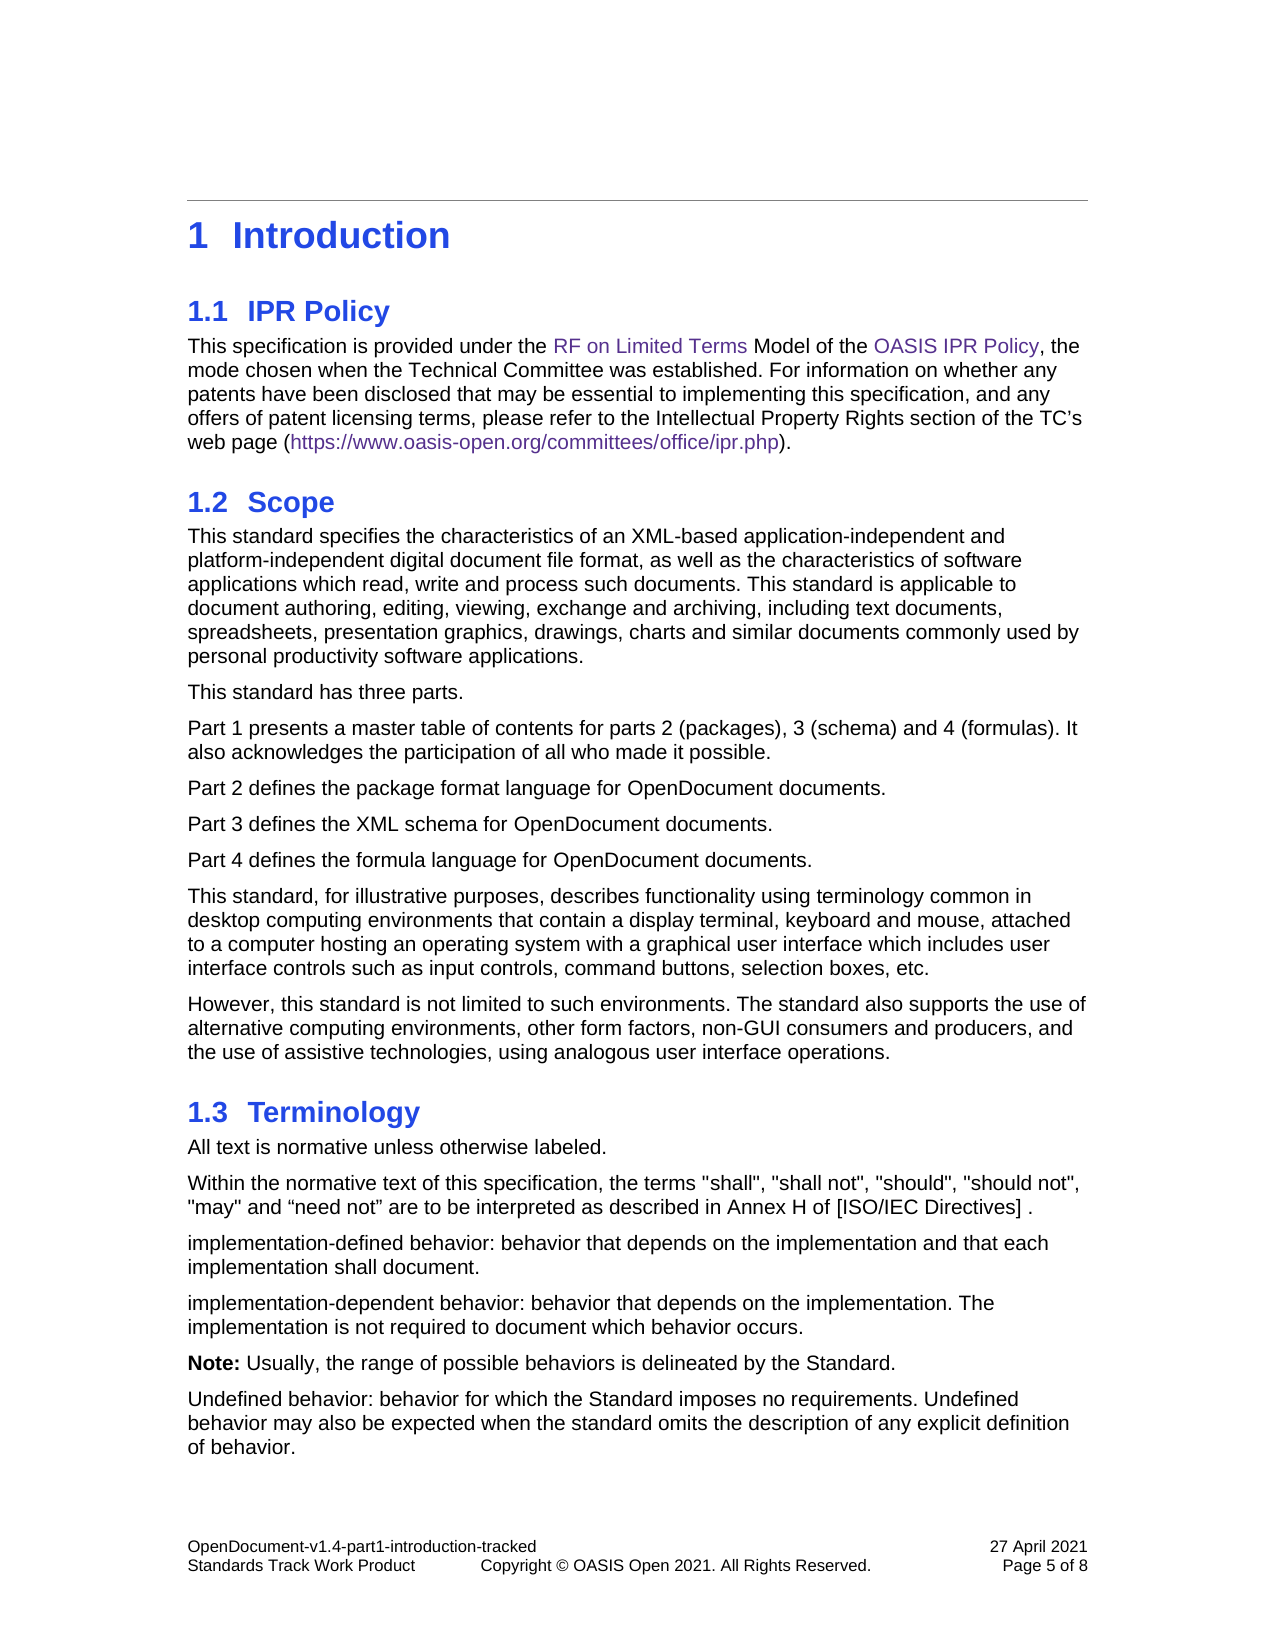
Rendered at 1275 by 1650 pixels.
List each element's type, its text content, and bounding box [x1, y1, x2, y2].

text However, this standard is not limited to such environments. The standard also supports the use of alternative computing environments, other form factors, non-GUI consumers and producers, and the use of assistive technologies, using analogous user interface operations. [187, 992, 1088, 1064]
text Within the normative text of this specification, the terms "shall", "shall not", "should", "should not", "may" and “need not” are to be interpreted as described in Annex H of [ISO/IEC Directives] . [187, 1171, 1088, 1218]
text Part 3 defines the XML schema for OpenDocument documents. [187, 812, 1088, 836]
subtitle Terminology [187, 1095, 1088, 1128]
text This standard specifies the characteristics of an XML-based application-independent and platform-independent digital document file format, as well as the characteristics of software applications which read, write and process such documents. This standard is applicable to document authoring, editing, viewing, exchange and archiving, including text documents, spreadsheets, presentation graphics, drawings, charts and similar documents commonly used by personal productivity software applications. [187, 524, 1088, 668]
text implementation-dependent behavior: behavior that depends on the implementation. The implementation is not required to document which behavior occurs. [187, 1291, 1088, 1338]
subtitle Scope [187, 484, 1088, 518]
text Undefined behavior: behavior for which the Standard imposes no requirements. Undefined behavior may also be expected when the standard omits the description of any explicit definition of behavior. [187, 1387, 1088, 1458]
subtitle Introduction [187, 201, 1088, 257]
text Note: Usually, the range of possible behaviors is delineated by the Standard. [187, 1351, 1088, 1374]
text Part 2 defines the package format language for OpenDocument documents. [187, 776, 1088, 800]
text This standard, for illustrative purposes, describes functionality using terminology common in desktop computing environments that contain a display terminal, keyboard and mouse, attached to a computer hosting an operating system with a graphical user interface which includes user interface controls such as input controls, command buttons, selection boxes, etc. [187, 884, 1088, 980]
text Part 4 defines the formula language for OpenDocument documents. [187, 848, 1088, 872]
text All text is normative unless otherwise labeled. [187, 1134, 1088, 1158]
text implementation-defined behavior: behavior that depends on the implementation and that each implementation shall document. [187, 1231, 1088, 1278]
text This standard has three parts. [187, 680, 1088, 704]
text This specification is provided under the RF on Limited Terms Model of the OASIS IPR Policy, the mode chosen when the Technical Committee was established. For information on whether any patents have been disclosed that may be essential to implementing this specification, and any offers of patent licensing terms, please refer to the Intellectual Property Rights section of the TC’s web page (https://www.oasis-open.org/committees/office/ipr.php). [187, 334, 1088, 453]
text Part 1 presents a master table of contents for parts 2 (packages), 3 (schema) and 4 (formulas). It also acknowledges the participation of all who made it possible. [187, 716, 1088, 764]
subtitle IPR Policy [187, 294, 1088, 328]
